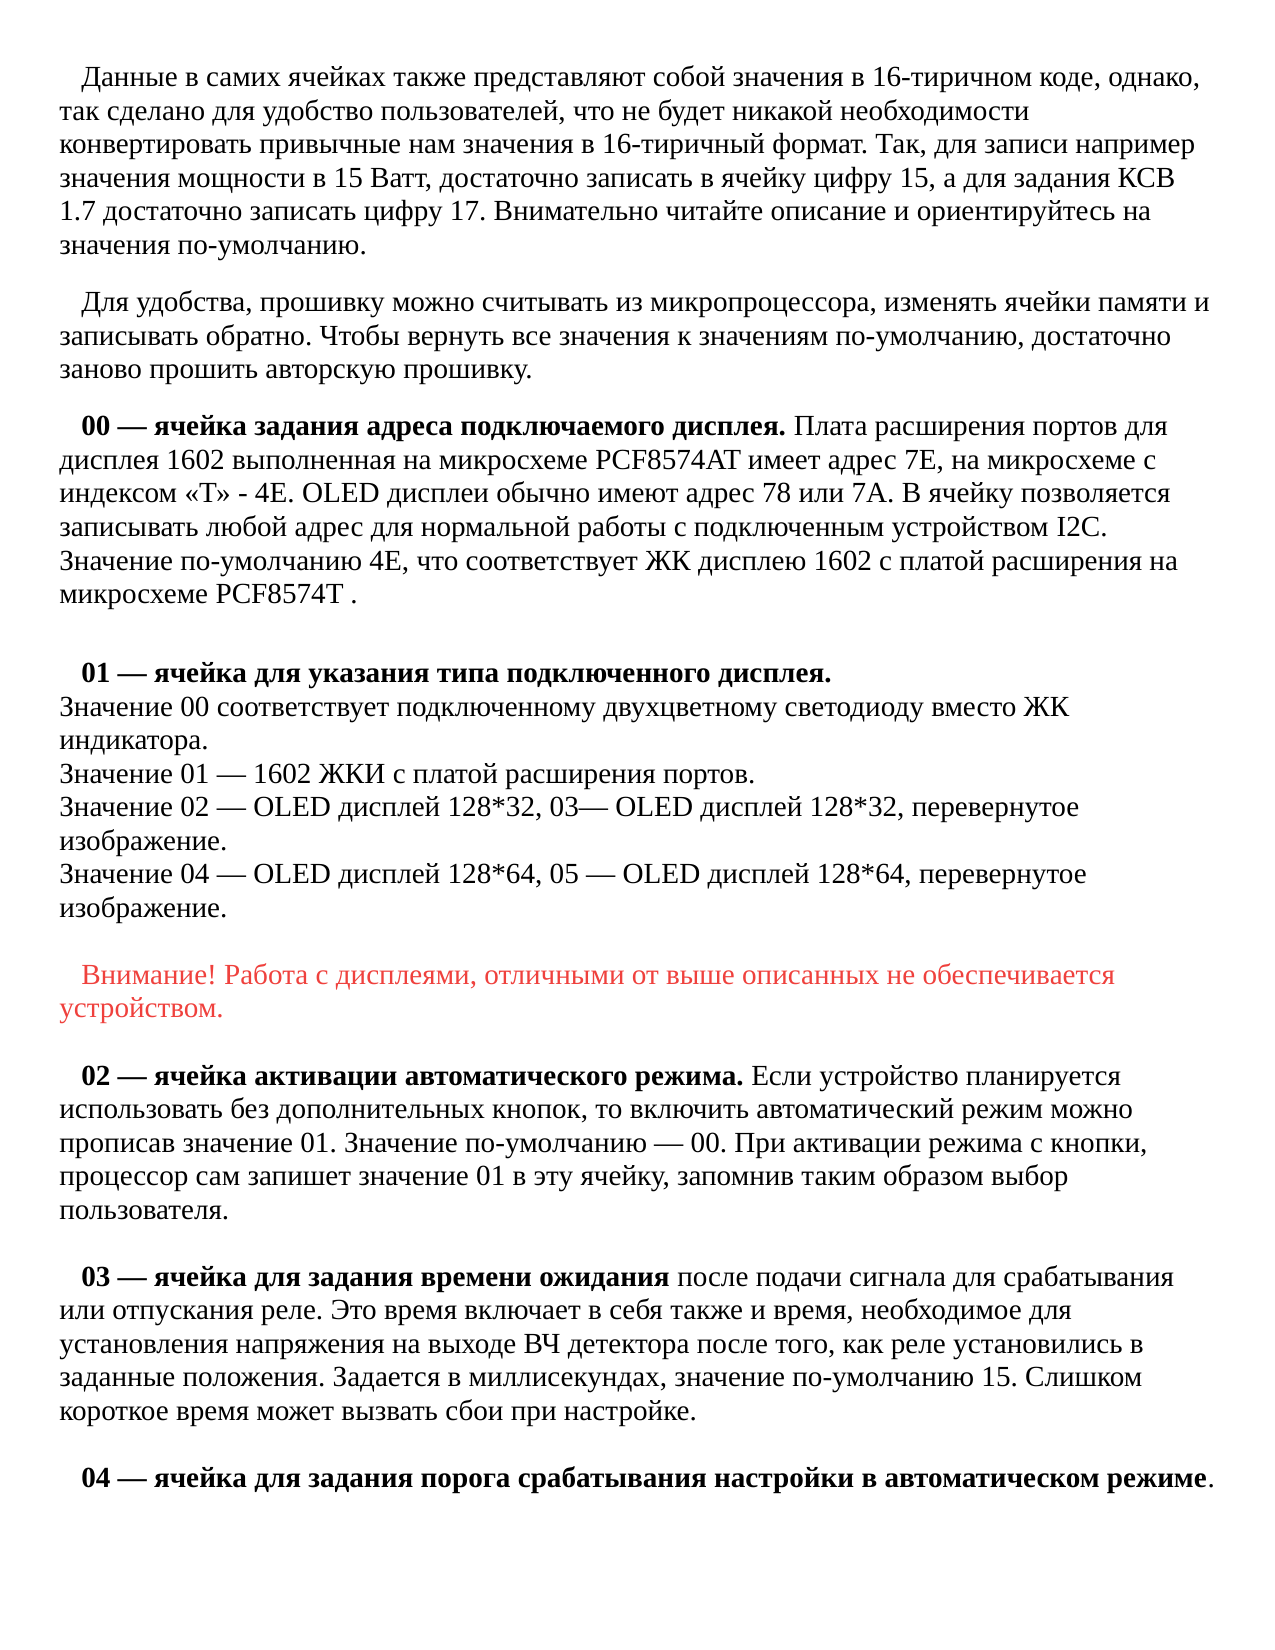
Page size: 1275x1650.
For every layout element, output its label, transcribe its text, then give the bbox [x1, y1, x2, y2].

text Для удобства, прошивку можно считывать из микропроцессора, изменять ячейки памяти и записывать обратно. Чтобы вернуть все значения к значениям по-умолчанию, достаточно заново прошить авторскую прошивку. [59, 284, 1216, 385]
text Внимание! Работа с дисплеями, отличными от выше описанных не обеспечивается устройством. [59, 957, 1216, 1024]
text Значение 04 — OLED дисплей 128*64, 05 — OLED дисплей 128*64, перевернутое изображение. [59, 856, 1216, 923]
text Значение 00 соответствует подключенному двухцветному светодиоду вместо ЖК индикатора. [59, 689, 1216, 756]
text 01 — ячейка для указания типа подключенного дисплея. [59, 655, 1216, 689]
text 02 — ячейка активации автоматического режима. Если устройство планируется использовать без дополнительных кнопок, то включить автоматический режим можно прописав значение 01. Значение по-умолчанию — 00. При активации режима с кнопки, процессор сам запишет значение 01 в эту ячейку, запомнив таким образом выбор пользователя. [59, 1058, 1216, 1225]
text Данные в самих ячейках также представляют собой значения в 16-тиричном коде, однако, так сделано для удобство пользователей, что не будет никакой необходимости конвертировать привычные нам значения в 16-тиричный формат. Так, для записи например значения мощности в 15 Ватт, достаточно записать в ячейку цифру 15, а для задания КСВ 1.7 достаточно записать цифру 17. Внимательно читайте описание и ориентируйтесь на значения по-умолчанию. [59, 59, 1216, 260]
text 03 — ячейка для задания времени ожидания после подачи сигнала для срабатывания или отпускания реле. Это время включает в себя также и время, необходимое для установления напряжения на выходе ВЧ детектора после того, как реле установились в заданные положения. Задается в миллисекундах, значение по-умолчанию 15. Слишком короткое время может вызвать сбои при настройке. [59, 1259, 1216, 1427]
text Значение 01 — 1602 ЖКИ с платой расширения портов. Значение 02 — OLED дисплей 128*32, 03— OLED дисплей 128*32, перевернутое изображение. [59, 756, 1216, 856]
text 00 — ячейка задания адреса подключаемого дисплея. Плата расширения портов для дисплея 1602 выполненная на микросхеме PCF8574AT имеет адрес 7E, на микросхеме с индексом «Т» - 4Е. OLED дисплеи обычно имеют адрес 78 или 7А. В ячейку позволяется записывать любой адрес для нормальной работы с подключенным устройством I2C. Значение по-умолчанию 4E, что соответствует ЖК дисплею 1602 с платой расширения на микросхеме PCF8574T . [59, 408, 1216, 610]
text 04 — ячейка для задания порога срабатывания настройки в автоматическом режиме. [59, 1460, 1216, 1494]
